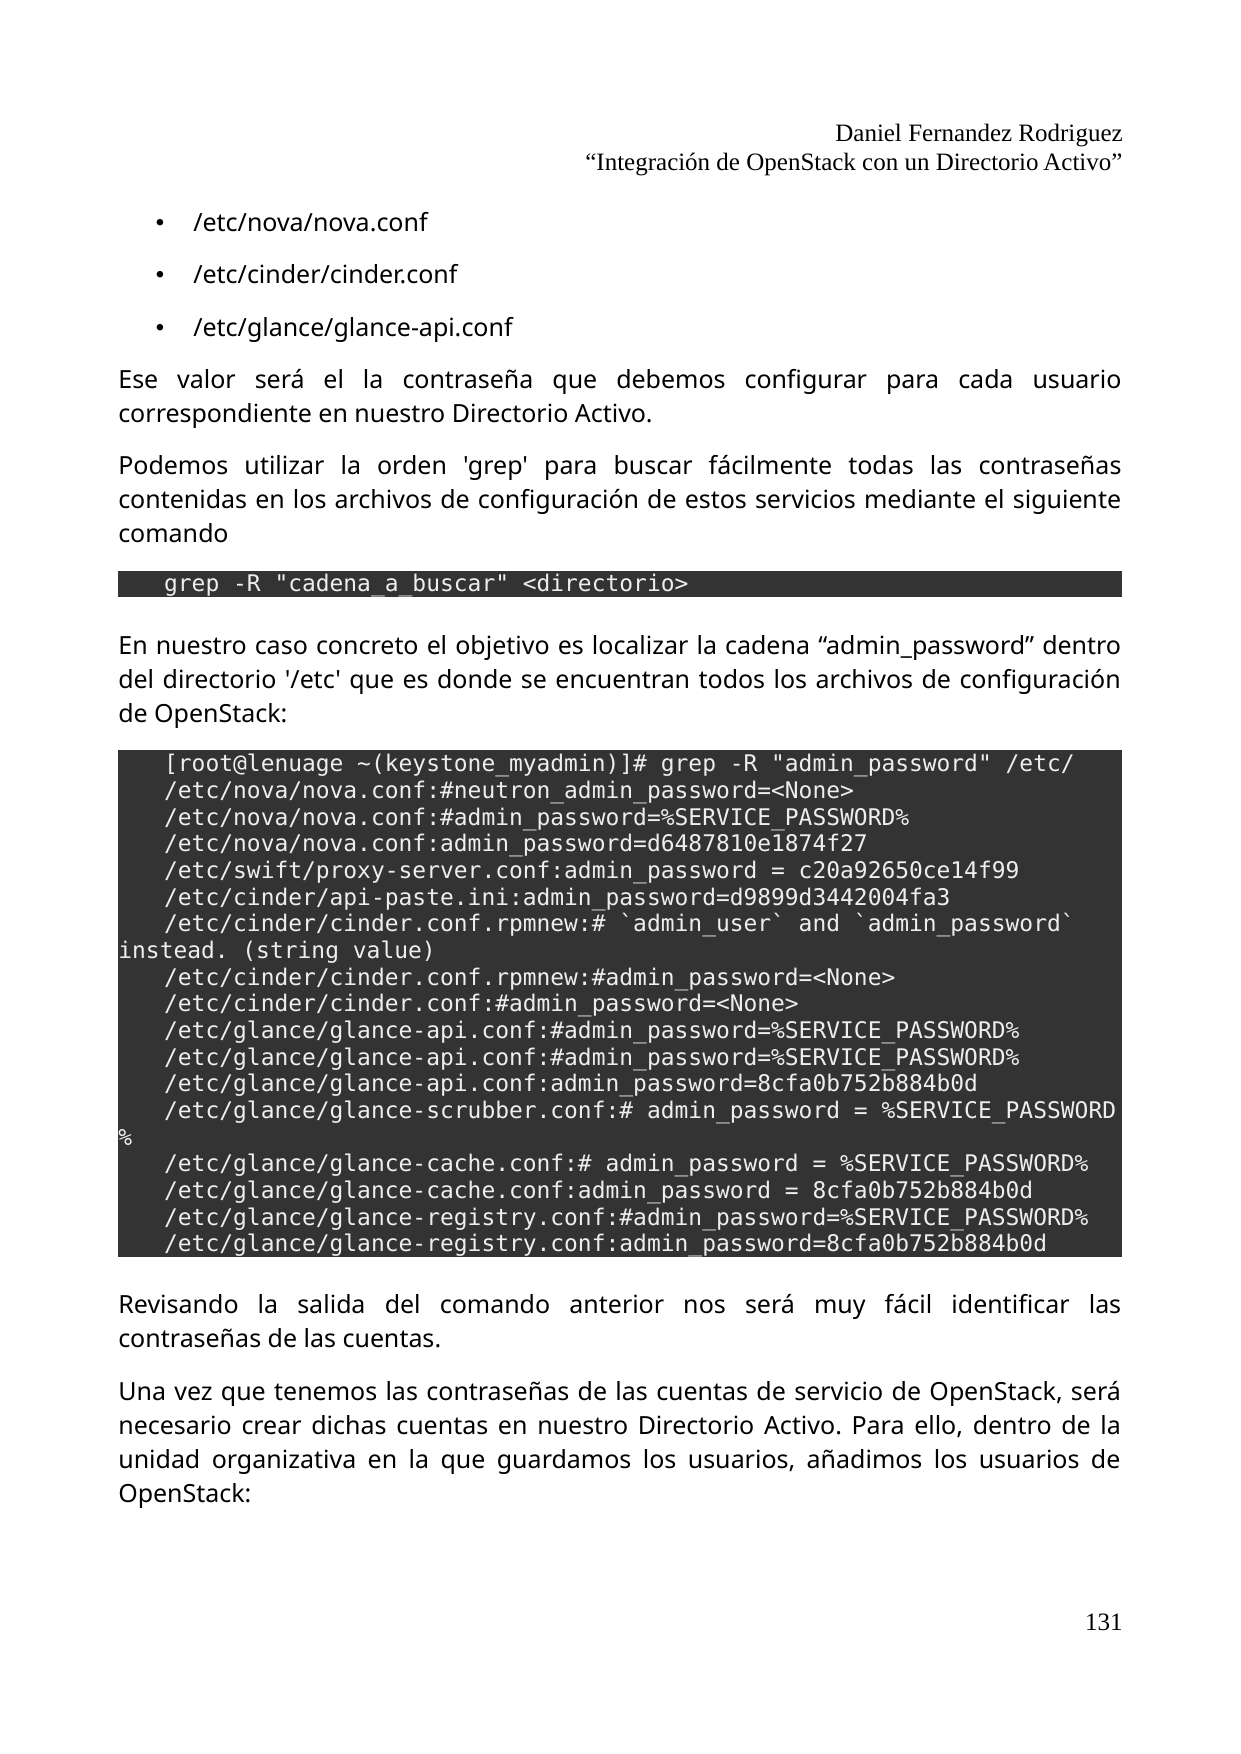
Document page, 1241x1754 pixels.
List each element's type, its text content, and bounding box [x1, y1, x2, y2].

text /etc/nova/nova.conf:admin_password=d6487810e1874f27 [118, 830, 1122, 857]
text /etc/glance/glance-cache.conf:admin_password = 8cfa0b752b884b0d [118, 1177, 1122, 1204]
text /etc/glance/glance-registry.conf:#admin_password=%SERVICE_PASSWORD% [118, 1204, 1122, 1230]
text Revisando la salida del comando anterior nos será muy fácil identificar las contraseñas de las cuentas. [118, 1287, 1122, 1355]
text /etc/glance/glance-scrubber.conf:# admin_password = %SERVICE_PASSWORD% [118, 1097, 1122, 1150]
text /etc/glance/glance-api.conf:admin_password=8cfa0b752b884b0d [118, 1070, 1122, 1097]
text /etc/nova/nova.conf:#neutron_admin_password=<None> [118, 777, 1122, 804]
text /etc/swift/proxy-server.conf:admin_password = c20a92650ce14f99 [118, 857, 1122, 884]
text Podemos utilizar la orden 'grep' para buscar fácilmente todas las contraseñas contenidas en los archivos de configuración de estos servicios mediante el siguiente comando [118, 447, 1122, 550]
list /etc/glance/glance-api.conf [156, 309, 1122, 343]
text /etc/cinder/cinder.conf:#admin_password=<None> [118, 990, 1122, 1017]
text /etc/glance/glance-api.conf:#admin_password=%SERVICE_PASSWORD% [118, 1044, 1122, 1070]
text /etc/glance/glance-cache.conf:# admin_password = %SERVICE_PASSWORD% [118, 1150, 1122, 1177]
text /etc/glance/glance-registry.conf:admin_password=8cfa0b752b884b0d [118, 1230, 1122, 1257]
text Ese valor será el la contraseña que debemos configurar para cada usuario correspondiente en nuestro Directorio Activo. [118, 361, 1122, 429]
text En nuestro caso concreto el objetivo es localizar la cadena “admin_password” dentro del directorio '/etc' que es donde se encuentran todos los archivos de configuración de OpenStack: [118, 627, 1122, 729]
list /etc/nova/nova.conf [156, 205, 1122, 239]
list /etc/cinder/cinder.conf [156, 257, 1122, 291]
text /etc/cinder/cinder.conf.rpmnew:#admin_password=<None> [118, 964, 1122, 990]
text [root@lenuage ~(keystone_myadmin)]# grep -R "admin_password" /etc/ [118, 750, 1122, 777]
text /etc/nova/nova.conf:#admin_password=%SERVICE_PASSWORD% [118, 804, 1122, 830]
text /etc/glance/glance-api.conf:#admin_password=%SERVICE_PASSWORD% [118, 1017, 1122, 1044]
text Una vez que tenemos las contraseñas de las cuentas de servicio de OpenStack, será necesario crear dichas cuentas en nuestro Directorio Activo. Para ello, dentro de la unidad organizativa en la que guardamos los usuarios, añadimos los usuarios de OpenStack: [118, 1373, 1122, 1509]
text /etc/cinder/api-paste.ini:admin_password=d9899d3442004fa3 [118, 884, 1122, 910]
text grep -R "cadena_a_buscar" <directorio> [118, 571, 1122, 597]
text /etc/cinder/cinder.conf.rpmnew:# `admin_user` and `admin_password` instead. (string value) [118, 910, 1122, 964]
